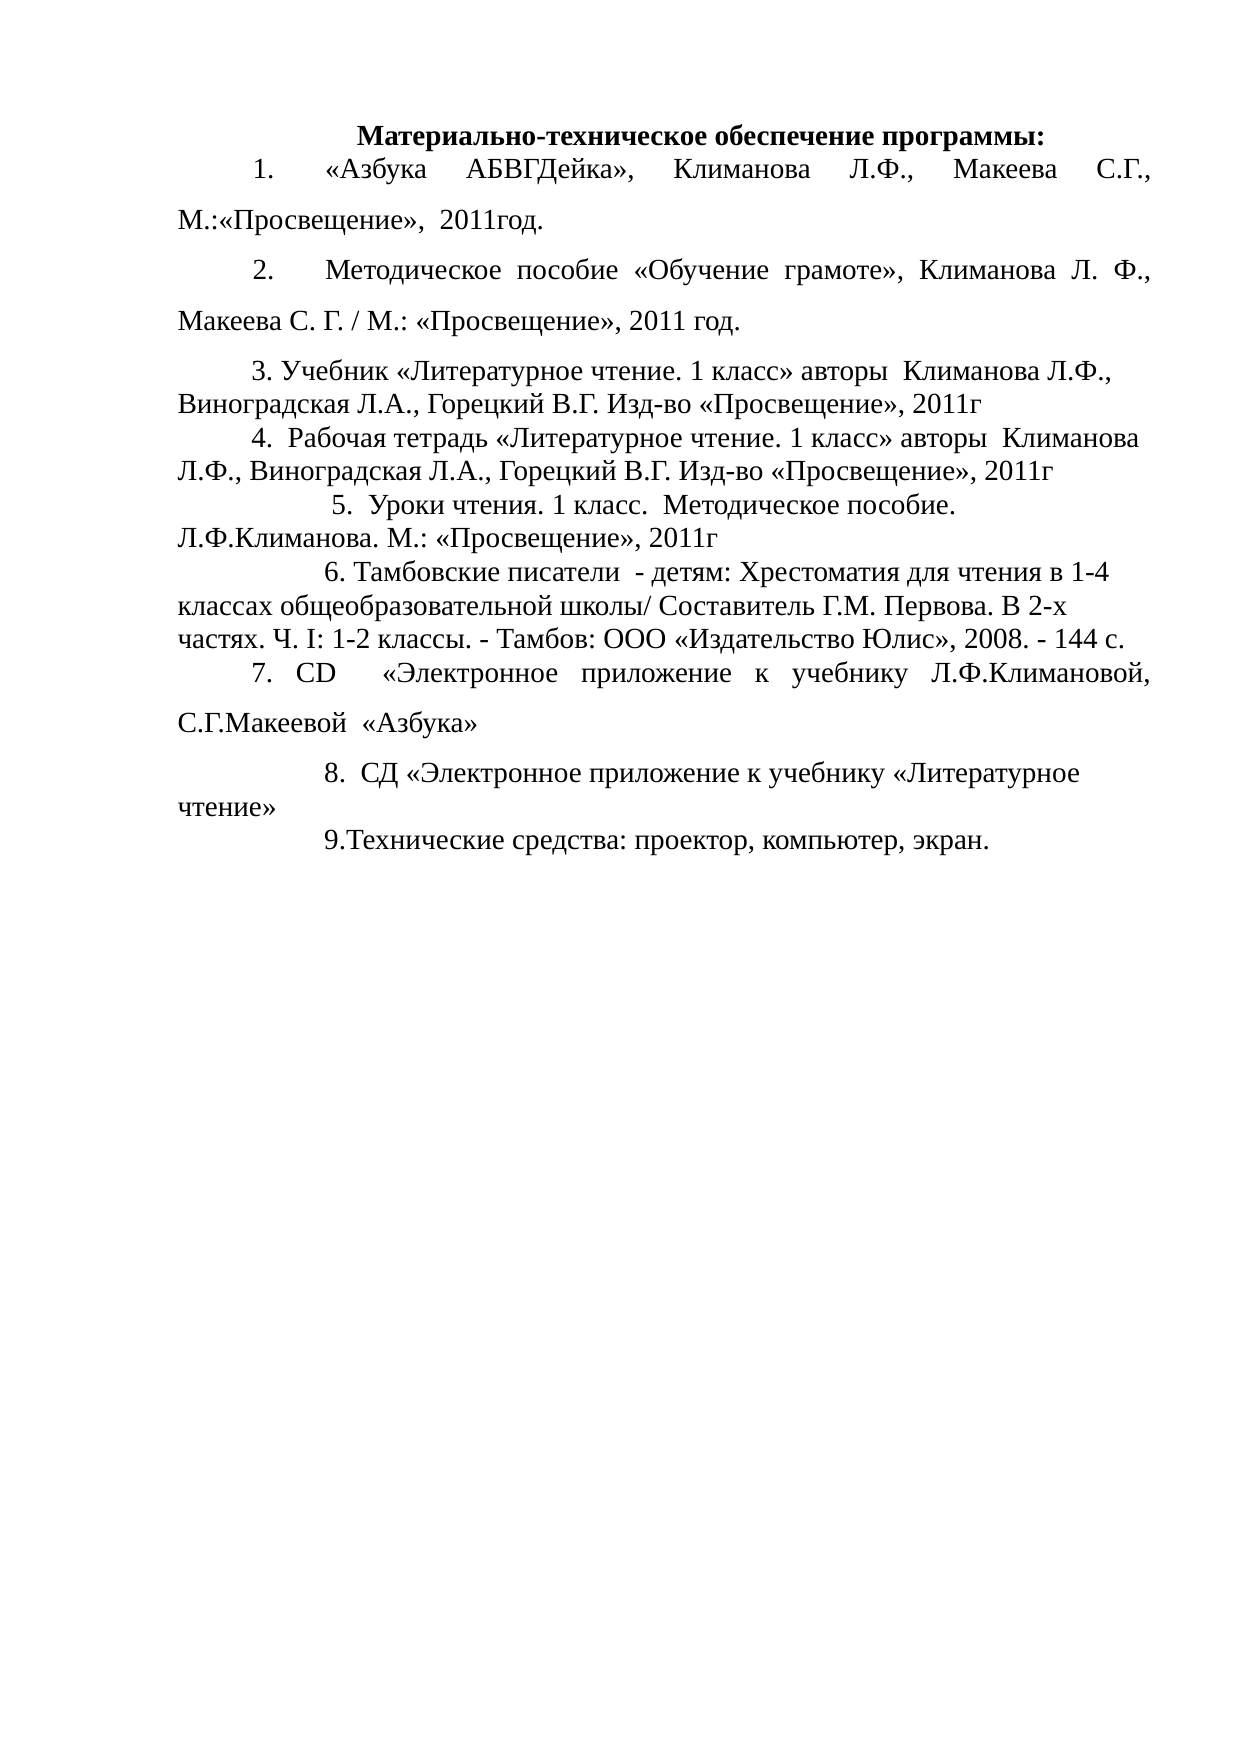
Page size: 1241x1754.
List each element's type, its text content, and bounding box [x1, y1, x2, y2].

text 7. СD «Электронное приложение к учебнику Л.Ф.Климановой, С.Г.Макеевой «Азбука» [177, 655, 1152, 739]
text 8. СД «Электронное приложение к учебнику «Литературное чтение» [177, 755, 1152, 822]
text Материально-техническое обеспечение программы: [177, 118, 1152, 152]
text 1. «Азбука АБВГДейка», Климанова Л.Ф., Макеева С.Г., М.:«Просвещение», 2011год. [177, 152, 1152, 236]
text 4. Рабочая тетрадь «Литературное чтение. 1 класс» авторы Климанова Л.Ф., Виноградская Л.А., Горецкий В.Г. Изд-во «Просвещение», 2011г [177, 420, 1152, 487]
text 5. Уроки чтения. 1 класс. Методическое пособие. Л.Ф.Климанова. М.: «Просвещение», 2011г [177, 487, 1152, 554]
text 2. Методическое пособие «Обучение грамоте», Климанова Л. Ф., Макеева С. Г. / М.: «Просвещение», 2011 год. [177, 252, 1152, 336]
text 3. Учебник «Литературное чтение. 1 класс» авторы Климанова Л.Ф., Виноградская Л.А., Горецкий В.Г. Изд-во «Просвещение», 2011г [177, 353, 1152, 420]
text 9.Технические средства: проектор, компьютер, экран. [177, 822, 1152, 856]
text 6. Тамбовские писатели - детям: Хрестоматия для чтения в 1-4 классах общеобразовательной школы/ Составитель Г.М. Первова. В 2-х частях. Ч. I: 1-2 классы. - Тамбов: ООО «Издательство Юлис», 2008. - 144 с. [177, 554, 1152, 655]
